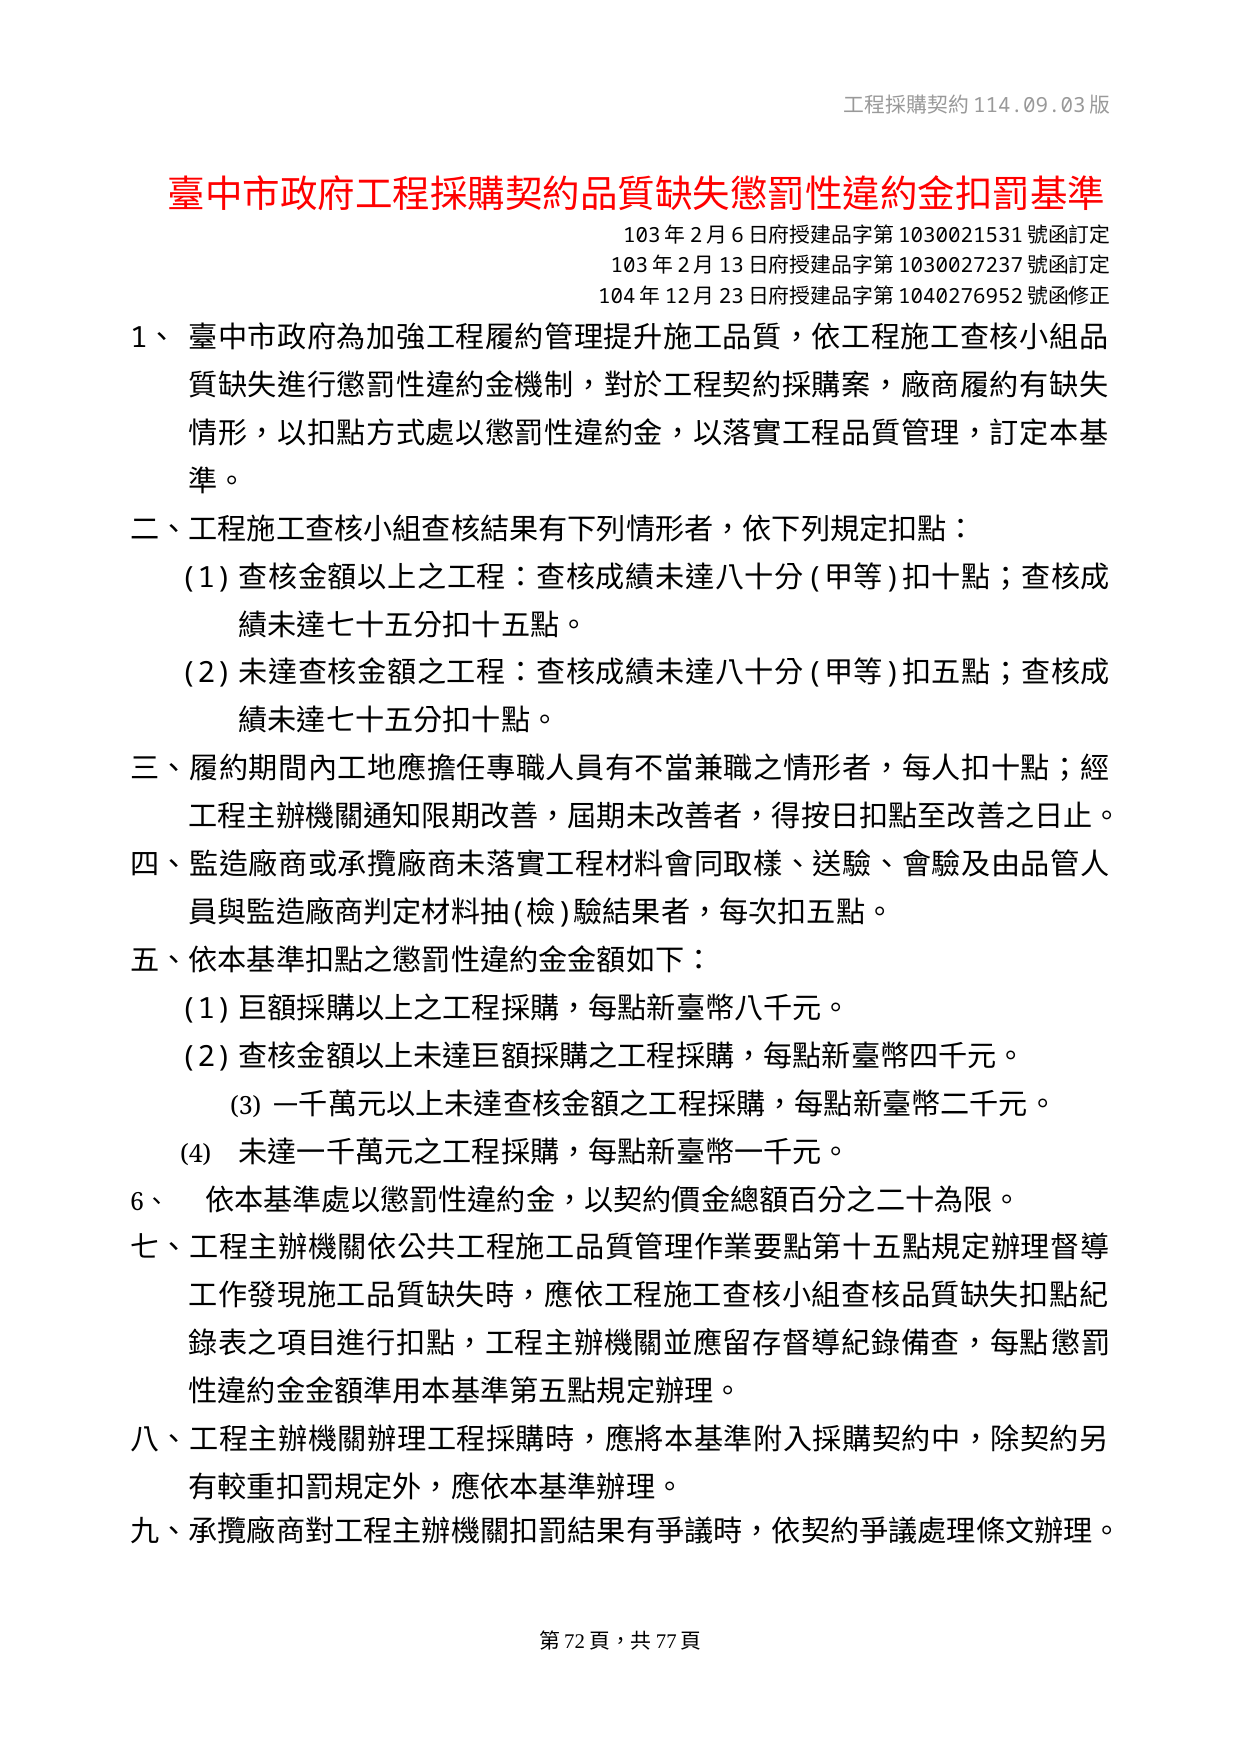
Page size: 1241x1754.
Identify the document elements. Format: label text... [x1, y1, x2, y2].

text 七、工程主辦機關依公共工程施工品質管理作業要點第十五點規定辦理督導工作發現施工品質缺失時，應依工程施工查核小組查核品質缺失扣點紀錄表之項目進行扣點，工程主辦機關並應留存督導紀錄備查，每點懲罰性違約金金額準用本基準第五點規定辦理。 [130, 1219, 1110, 1411]
list 查核金額以上之工程：查核成績未達八十分(甲等)扣十點；查核成績未達七十五分扣十五點。 [180, 549, 1110, 644]
text 103年2月13日府授建品字第1030027237號函訂定 [167, 248, 1110, 279]
list 依本基準處以懲罰性違約金，以契約價金總額百分之二十為限。 [130, 1172, 1110, 1219]
text 臺中市政府工程採購契約品質缺失懲罰性違約金扣罰基準 [167, 164, 1110, 218]
list 巨額採購以上之工程採購，每點新臺幣八千元。 [180, 980, 1110, 1028]
list 臺中市政府為加強工程履約管理提升施工品質，依工程施工查核小組品質缺失進行懲罰性違約金機制，對於工程契約採購案，廠商履約有缺失情形，以扣點方式處以懲罰性違約金，以落實工程品質管理，訂定本基準。 [130, 309, 1110, 501]
text 九、承攬廠商對工程主辦機關扣罰結果有爭議時，依契約爭議處理條文辦理。 [130, 1507, 1110, 1549]
list 未達一千萬元之工程採購，每點新臺幣一千元。 [180, 1124, 1110, 1172]
text 104年12月23日府授建品字第1040276952號函修正 [167, 279, 1110, 309]
text 103年2月6日府授建品字第1030021531號函訂定 [167, 218, 1110, 248]
text 三、履約期間內工地應擔任專職人員有不當兼職之情形者，每人扣十點；經工程主辦機關通知限期改善，屆期未改善者，得按日扣點至改善之日止。 [130, 740, 1110, 836]
list 一千萬元以上未達查核金額之工程採購，每點新臺幣二千元。 [230, 1076, 1110, 1124]
text 四、監造廠商或承攬廠商未落實工程材料會同取樣、送驗、會驗及由品管人員與監造廠商判定材料抽(檢)驗結果者，每次扣五點。 [130, 836, 1110, 932]
list 未達查核金額之工程：查核成績未達八十分(甲等)扣五點；查核成績未達七十五分扣十點。 [180, 644, 1110, 740]
text 二、工程施工查核小組查核結果有下列情形者，依下列規定扣點： [130, 501, 1110, 549]
text 五、依本基準扣點之懲罰性違約金金額如下： [130, 932, 1110, 980]
list 查核金額以上未達巨額採購之工程採購，每點新臺幣四千元。 [180, 1028, 1110, 1076]
text 八、工程主辦機關辦理工程採購時，應將本基準附入採購契約中，除契約另有較重扣罰規定外，應依本基準辦理。 [130, 1411, 1110, 1507]
